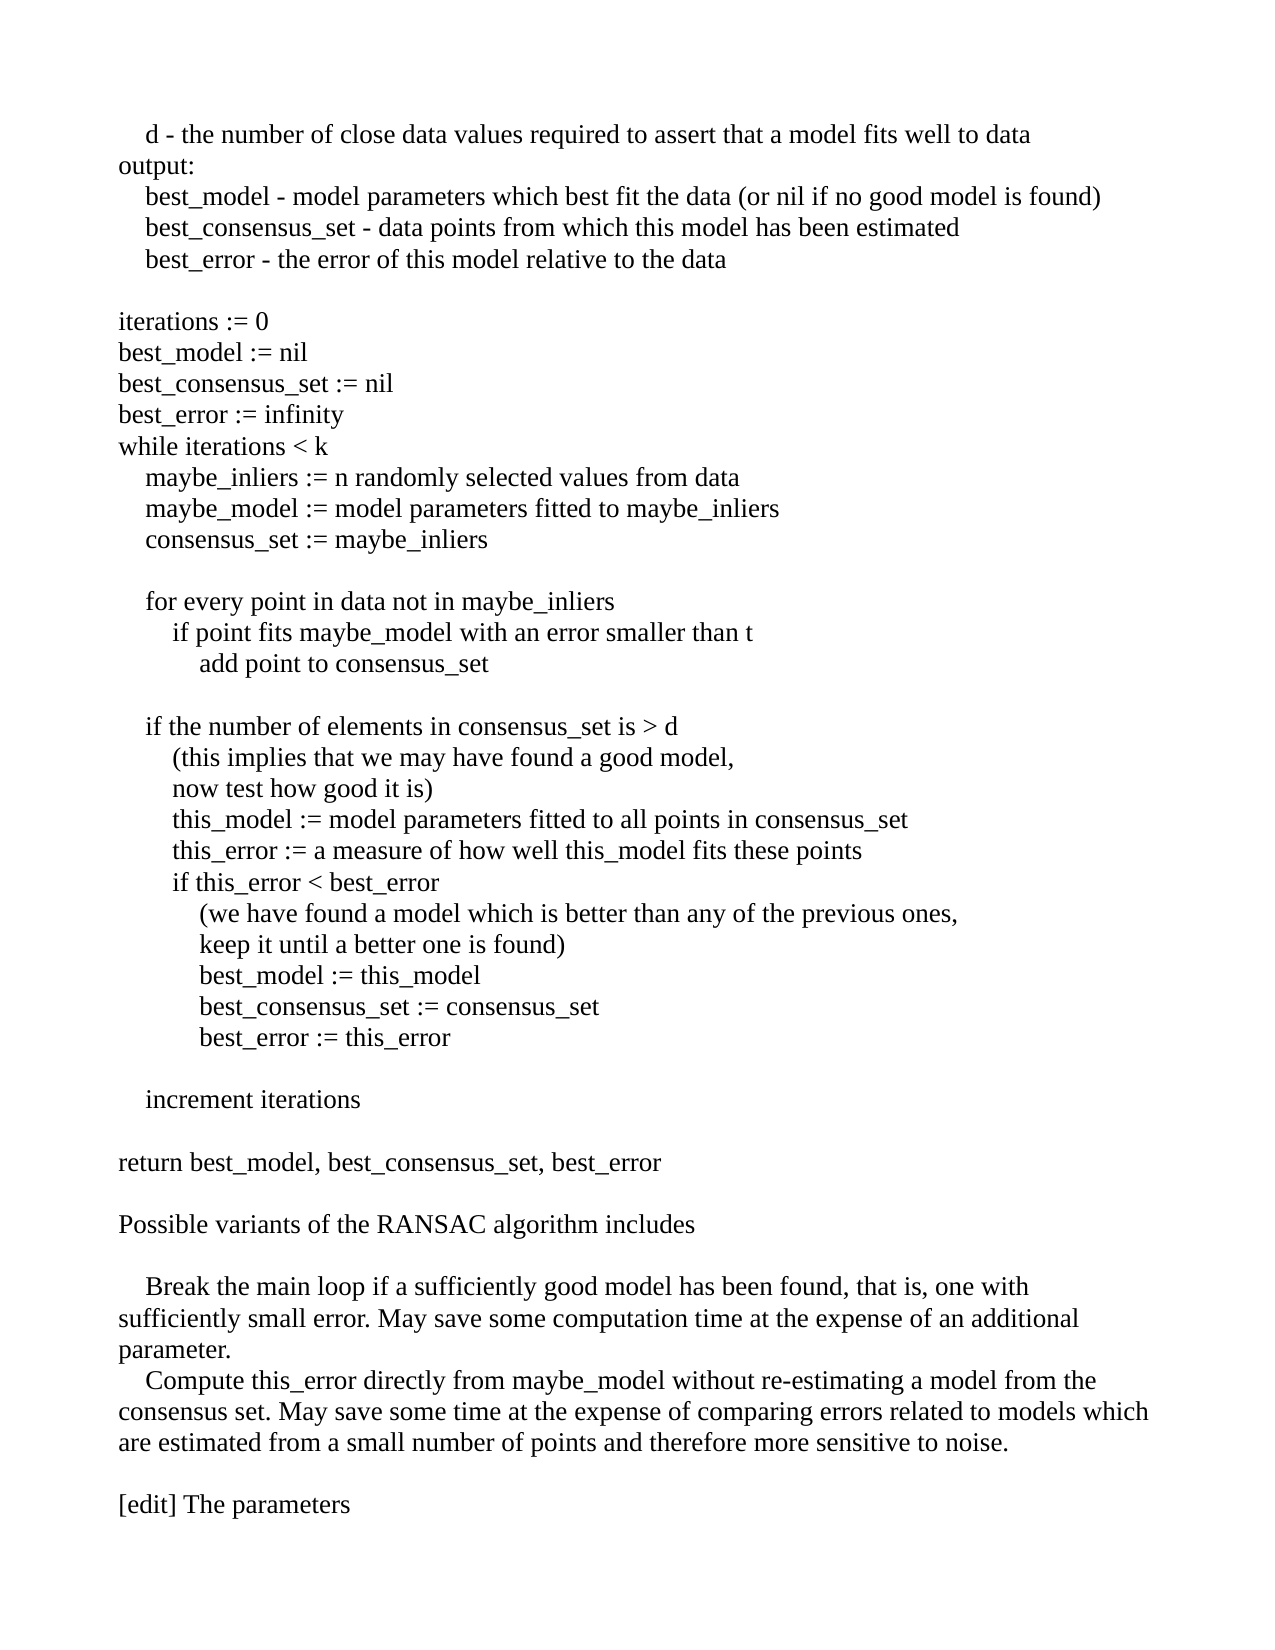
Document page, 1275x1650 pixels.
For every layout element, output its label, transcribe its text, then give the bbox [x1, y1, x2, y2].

text best_consensus_set := consensus_set [118, 990, 1157, 1021]
text if this_error < best_error [118, 866, 1157, 897]
text if point fits maybe_model with an error smaller than t [118, 616, 1157, 648]
text Compute this_error directly from maybe_model without re-estimating a model from the consensus set. May save some time at the expense of comparing errors related to models which are estimated from a small number of points and therefore more sensitive to noise. [118, 1364, 1157, 1457]
text keep it until a better one is found) [118, 928, 1157, 959]
text best_error - the error of this model relative to the data [118, 243, 1157, 274]
text best_consensus_set - data points from which this model has been estimated [118, 212, 1157, 243]
text (we have found a model which is better than any of the previous ones, [118, 897, 1157, 928]
text output: [118, 149, 1157, 180]
text increment iterations [118, 1084, 1157, 1115]
text return best_model, best_consensus_set, best_error [118, 1146, 1157, 1177]
text if the number of elements in consensus_set is > d [118, 710, 1157, 741]
text Possible variants of the RANSAC algorithm includes [118, 1208, 1157, 1239]
text best_model - model parameters which best fit the data (or nil if no good model is found) [118, 180, 1157, 212]
text best_model := nil [118, 336, 1157, 367]
text Break the main loop if a sufficiently good model has been found, that is, one with sufficiently small error. May save some computation time at the expense of an additional parameter. [118, 1271, 1157, 1364]
text consensus_set := maybe_inliers [118, 523, 1157, 554]
text add point to consensus_set [118, 648, 1157, 679]
text maybe_model := model parameters fitted to maybe_inliers [118, 492, 1157, 523]
text maybe_inliers := n randomly selected values from data [118, 461, 1157, 492]
text now test how good it is) [118, 772, 1157, 803]
text [edit] The parameters [118, 1488, 1157, 1520]
text best_error := this_error [118, 1021, 1157, 1052]
text best_model := this_model [118, 959, 1157, 990]
text this_error := a measure of how well this_model fits these points [118, 834, 1157, 866]
text best_error := infinity [118, 398, 1157, 429]
text d - the number of close data values required to assert that a model fits well to data [118, 118, 1157, 149]
text (this implies that we may have found a good model, [118, 741, 1157, 772]
text this_model := model parameters fitted to all points in consensus_set [118, 803, 1157, 834]
text iterations := 0 [118, 305, 1157, 336]
text best_consensus_set := nil [118, 367, 1157, 398]
text for every point in data not in maybe_inliers [118, 585, 1157, 616]
text while iterations < k [118, 429, 1157, 461]
